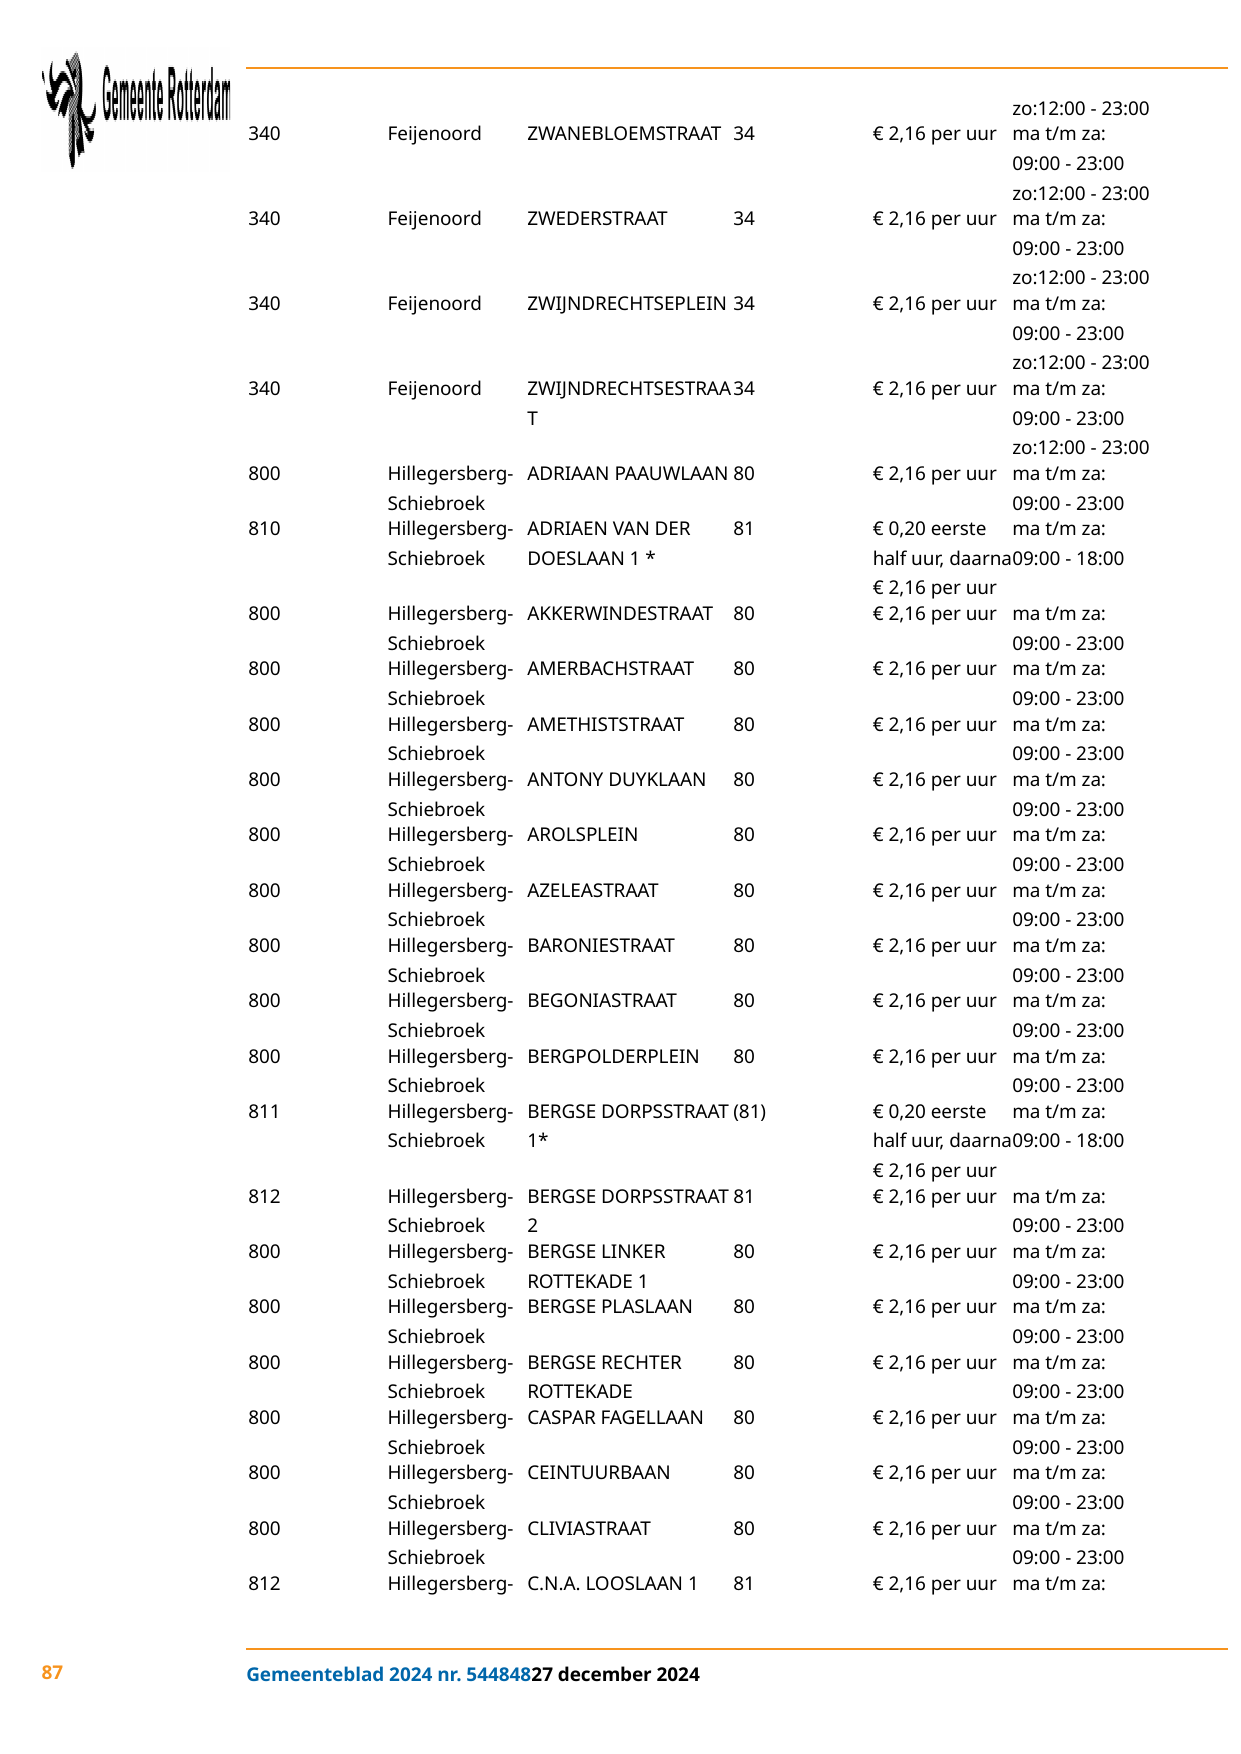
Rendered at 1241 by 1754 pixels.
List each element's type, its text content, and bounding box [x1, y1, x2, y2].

table_cell € 2,16 per uur [873, 290, 1012, 375]
table_cell 80 [733, 1515, 873, 1570]
table_cell ma t/m za: [1012, 1570, 1152, 1596]
table_cell AMERBACHSTRAAT [527, 656, 733, 711]
table_cell € 2,16 per uur [873, 1043, 1012, 1098]
table_cell € 0,20 eerste half uur, daarna € 2,16 per uur [873, 1098, 1012, 1183]
table_cell Hillegersberg-Schiebroek [388, 932, 527, 987]
table_cell 800 [248, 822, 387, 877]
table_cell € 2,16 per uur [873, 460, 1012, 515]
table_cell Hillegersberg-Schiebroek [388, 515, 527, 600]
table_cell Feijenoord [388, 375, 527, 460]
table_cell 80 [733, 822, 873, 877]
table_cell € 2,16 per uur [873, 766, 1012, 822]
table_cell € 2,16 per uur [873, 988, 1012, 1043]
table_cell BERGSE DORPSSTRAAT 2 [527, 1183, 733, 1238]
table_cell ma t/m za: 09:00 - 23:00 [1012, 766, 1152, 822]
table_cell € 2,16 per uur [873, 656, 1012, 711]
table_cell 34 [733, 290, 873, 375]
table_cell 80 [733, 656, 873, 711]
table_cell ma t/m za: 09:00 - 23:00 [1012, 1294, 1152, 1349]
table_cell ma t/m za: 09:00 - 23:00 [1012, 1515, 1152, 1570]
table_cell 81 [733, 515, 873, 600]
table_cell ma t/m za: 09:00 - 23:00 [1012, 988, 1152, 1043]
table_cell ma t/m za: 09:00 - 23:00 [1012, 600, 1152, 656]
table_cell [527, 95, 733, 121]
table_cell (81) [733, 1098, 873, 1183]
table_cell 80 [733, 1460, 873, 1515]
table_cell 34 [733, 375, 873, 460]
table_cell [248, 95, 387, 121]
table_cell Hillegersberg-Schiebroek [388, 877, 527, 932]
table_cell ZWIJNDRECHTSESTRAAT [527, 375, 733, 460]
table_cell € 2,16 per uur [873, 932, 1012, 987]
table_cell 80 [733, 1043, 873, 1098]
table_cell Hillegersberg-Schiebroek [388, 1349, 527, 1404]
table_cell 800 [248, 932, 387, 987]
table_cell zo:12:00 - 23:00 [1012, 95, 1152, 121]
table_cell Hillegersberg-Schiebroek [388, 1043, 527, 1098]
table_cell 340 [248, 121, 387, 205]
table_cell CASPAR FAGELLAAN [527, 1404, 733, 1459]
table_cell ma t/m za: 09:00 - 23:00 [1012, 877, 1152, 932]
table_cell ma t/m za: 09:00 - 23:00 [1012, 1460, 1152, 1515]
table_cell 81 [733, 1183, 873, 1238]
table_cell € 2,16 per uur [873, 600, 1012, 656]
table_cell ma t/m za: 09:00 - 23:00 zo:12:00 - 23:00 [1012, 290, 1152, 375]
table_cell BERGPOLDERPLEIN [527, 1043, 733, 1098]
table_cell € 2,16 per uur [873, 121, 1012, 205]
table_cell 800 [248, 1515, 387, 1570]
table_cell ma t/m za: 09:00 - 23:00 zo:12:00 - 23:00 [1012, 205, 1152, 290]
table_cell Hillegersberg-Schiebroek [388, 1098, 527, 1183]
table_cell 34 [733, 121, 873, 205]
table_cell ZWEDERSTRAAT [527, 205, 733, 290]
table_cell 81 [733, 1570, 873, 1596]
table_cell € 2,16 per uur [873, 375, 1012, 460]
table_cell 340 [248, 290, 387, 375]
table_cell ma t/m za: 09:00 - 18:00 [1012, 515, 1152, 600]
table_cell 800 [248, 1238, 387, 1294]
table_cell [873, 95, 1012, 121]
table_cell ma t/m za: 09:00 - 23:00 zo:12:00 - 23:00 [1012, 121, 1152, 205]
table_cell ma t/m za: 09:00 - 23:00 [1012, 822, 1152, 877]
table_cell 340 [248, 375, 387, 460]
table_cell € 2,16 per uur [873, 1404, 1012, 1459]
table_cell ma t/m za: 09:00 - 23:00 [1012, 460, 1152, 515]
table_cell Hillegersberg-Schiebroek [388, 656, 527, 711]
table_cell Hillegersberg-Schiebroek [388, 988, 527, 1043]
table_cell ma t/m za: 09:00 - 23:00 [1012, 1238, 1152, 1294]
table_cell 34 [733, 205, 873, 290]
table_cell Hillegersberg-Schiebroek [388, 1460, 527, 1515]
table_cell 800 [248, 600, 387, 656]
table_cell 80 [733, 1404, 873, 1459]
table_cell ma t/m za: 09:00 - 23:00 [1012, 1043, 1152, 1098]
table_cell € 2,16 per uur [873, 1515, 1012, 1570]
table_cell AZELEASTRAAT [527, 877, 733, 932]
table_cell Feijenoord [388, 121, 527, 205]
table_cell € 2,16 per uur [873, 1294, 1012, 1349]
table_cell BERGSE LINKER ROTTEKADE 1 [527, 1238, 733, 1294]
table_cell € 2,16 per uur [873, 205, 1012, 290]
table_cell 800 [248, 1043, 387, 1098]
table_cell Hillegersberg-Schiebroek [388, 1183, 527, 1238]
table_cell Feijenoord [388, 290, 527, 375]
table_cell 80 [733, 600, 873, 656]
table_cell ma t/m za: 09:00 - 18:00 [1012, 1098, 1152, 1183]
table_cell 800 [248, 1349, 387, 1404]
table_cell C.N.A. LOOSLAAN 1 [527, 1570, 733, 1596]
table_cell ma t/m za: 09:00 - 23:00 [1012, 932, 1152, 987]
table_cell Hillegersberg- [388, 1570, 527, 1596]
table_cell € 2,16 per uur [873, 711, 1012, 766]
table_cell 800 [248, 711, 387, 766]
table_cell 80 [733, 932, 873, 987]
table_cell € 2,16 per uur [873, 1238, 1012, 1294]
table_cell ma t/m za: 09:00 - 23:00 [1012, 1183, 1152, 1238]
table_cell 80 [733, 460, 873, 515]
table_cell CEINTUURBAAN [527, 1460, 733, 1515]
table_cell 800 [248, 656, 387, 711]
table_cell 340 [248, 205, 387, 290]
table_cell BEGONIASTRAAT [527, 988, 733, 1043]
table_cell 80 [733, 711, 873, 766]
table_cell Hillegersberg-Schiebroek [388, 1515, 527, 1570]
table_cell ZWIJNDRECHTSEPLEIN [527, 290, 733, 375]
table_cell 800 [248, 460, 387, 515]
table_cell Feijenoord [388, 205, 527, 290]
table_cell Hillegersberg-Schiebroek [388, 460, 527, 515]
picture [41, 47, 231, 172]
table_cell CLIVIASTRAAT [527, 1515, 733, 1570]
table_cell 812 [248, 1570, 387, 1596]
table_cell Hillegersberg-Schiebroek [388, 1238, 527, 1294]
table_cell € 2,16 per uur [873, 1570, 1012, 1596]
table_cell 800 [248, 766, 387, 822]
table_cell Hillegersberg-Schiebroek [388, 766, 527, 822]
table_cell AMETHISTSTRAAT [527, 711, 733, 766]
table_cell 80 [733, 1349, 873, 1404]
table_cell 800 [248, 1404, 387, 1459]
table_cell [733, 95, 873, 121]
table_cell € 2,16 per uur [873, 1183, 1012, 1238]
table_cell 80 [733, 877, 873, 932]
table_cell 811 [248, 1098, 387, 1183]
table_cell € 0,20 eerste half uur, daarna € 2,16 per uur [873, 515, 1012, 600]
table_cell € 2,16 per uur [873, 877, 1012, 932]
table_cell 80 [733, 988, 873, 1043]
table_cell BERGSE RECHTER ROTTEKADE [527, 1349, 733, 1404]
table_cell 800 [248, 988, 387, 1043]
table_cell ADRIAAN PAAUWLAAN [527, 460, 733, 515]
table_cell ADRIAEN VAN DER DOESLAAN 1 * [527, 515, 733, 600]
table_cell ZWANEBLOEMSTRAAT [527, 121, 733, 205]
table_cell [388, 95, 527, 121]
table_cell AKKERWINDESTRAAT [527, 600, 733, 656]
table_cell Hillegersberg-Schiebroek [388, 600, 527, 656]
table_cell ma t/m za: 09:00 - 23:00 [1012, 656, 1152, 711]
table_cell 812 [248, 1183, 387, 1238]
table_cell ma t/m za: 09:00 - 23:00 zo:12:00 - 23:00 [1012, 375, 1152, 460]
table_cell 80 [733, 766, 873, 822]
table_cell BERGSE DORPSSTRAAT 1* [527, 1098, 733, 1183]
table_cell ma t/m za: 09:00 - 23:00 [1012, 1349, 1152, 1404]
table_cell ma t/m za: 09:00 - 23:00 [1012, 711, 1152, 766]
table_cell 800 [248, 1294, 387, 1349]
table_cell Hillegersberg-Schiebroek [388, 711, 527, 766]
table_cell 80 [733, 1238, 873, 1294]
table_cell 800 [248, 877, 387, 932]
table_cell Hillegersberg-Schiebroek [388, 822, 527, 877]
table_cell Hillegersberg-Schiebroek [388, 1294, 527, 1349]
table_cell 80 [733, 1294, 873, 1349]
table_cell BERGSE PLASLAAN [527, 1294, 733, 1349]
table_cell AROLSPLEIN [527, 822, 733, 877]
table_cell ANTONY DUYKLAAN [527, 766, 733, 822]
table_cell BARONIESTRAAT [527, 932, 733, 987]
table_cell 810 [248, 515, 387, 600]
table_cell € 2,16 per uur [873, 1349, 1012, 1404]
table_cell € 2,16 per uur [873, 1460, 1012, 1515]
table_cell € 2,16 per uur [873, 822, 1012, 877]
table_cell 800 [248, 1460, 387, 1515]
table_cell ma t/m za: 09:00 - 23:00 [1012, 1404, 1152, 1459]
table_cell Hillegersberg-Schiebroek [388, 1404, 527, 1459]
